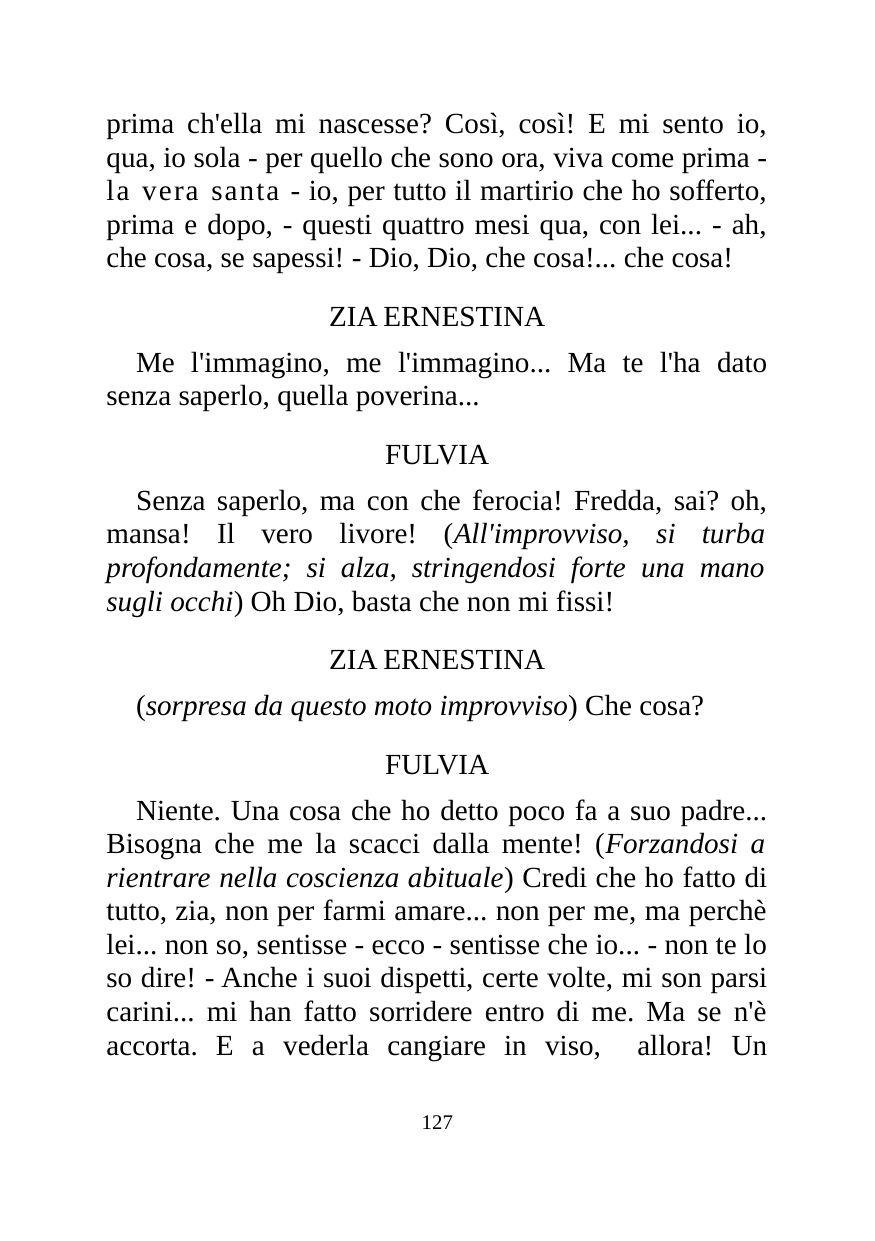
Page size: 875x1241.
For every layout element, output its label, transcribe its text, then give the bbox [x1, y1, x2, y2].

text Senza saperlo, ma con che ferocia! Fredda, sai? oh, mansa! Il vero livore! (All'improvviso, si turba profondamente; si alza, stringendosi forte una mano sugli occhi) Oh Dio, basta che non mi fissi! [106, 483, 768, 617]
text FULVIA [106, 747, 768, 780]
text ZIA ERNESTINA [106, 642, 768, 676]
text FULVIA [106, 437, 768, 471]
text Me l'immagino, me l'immagino... Ma te l'ha dato senza saperlo, quella poverina... [106, 345, 768, 412]
text Niente. Una cosa che ho detto poco fa a suo padre... Bisogna che me la scacci dalla mente! (Forzandosi a rientrare nella coscienza abituale) Credi che ho fatto di tutto, zia, non per farmi amare... non per me, ma perchè lei... non so, sentisse - ecco - sentisse che io... - non te lo so dire! - Anche i suoi dispetti, certe volte, mi son parsi carini... mi han fatto sorridere entro di me. Ma se n'è accorta. E a vederla cangiare in viso, allora! Un [106, 793, 768, 1061]
text - prima ch'ella mi nascesse? Così, così! E mi sento io, qua, io sola - per quello che sono ora, viva come prima - la vera santa - io, per tutto il martirio che ho sofferto, prima e dopo, - questi quattro mesi qua, con lei... - ah, che cosa, se sapessi! - Dio, Dio, che cosa!... che cosa! [106, 106, 768, 274]
text (sorpresa da questo moto improvviso) Che cosa? [106, 688, 768, 722]
text ZIA ERNESTINA [106, 299, 768, 332]
